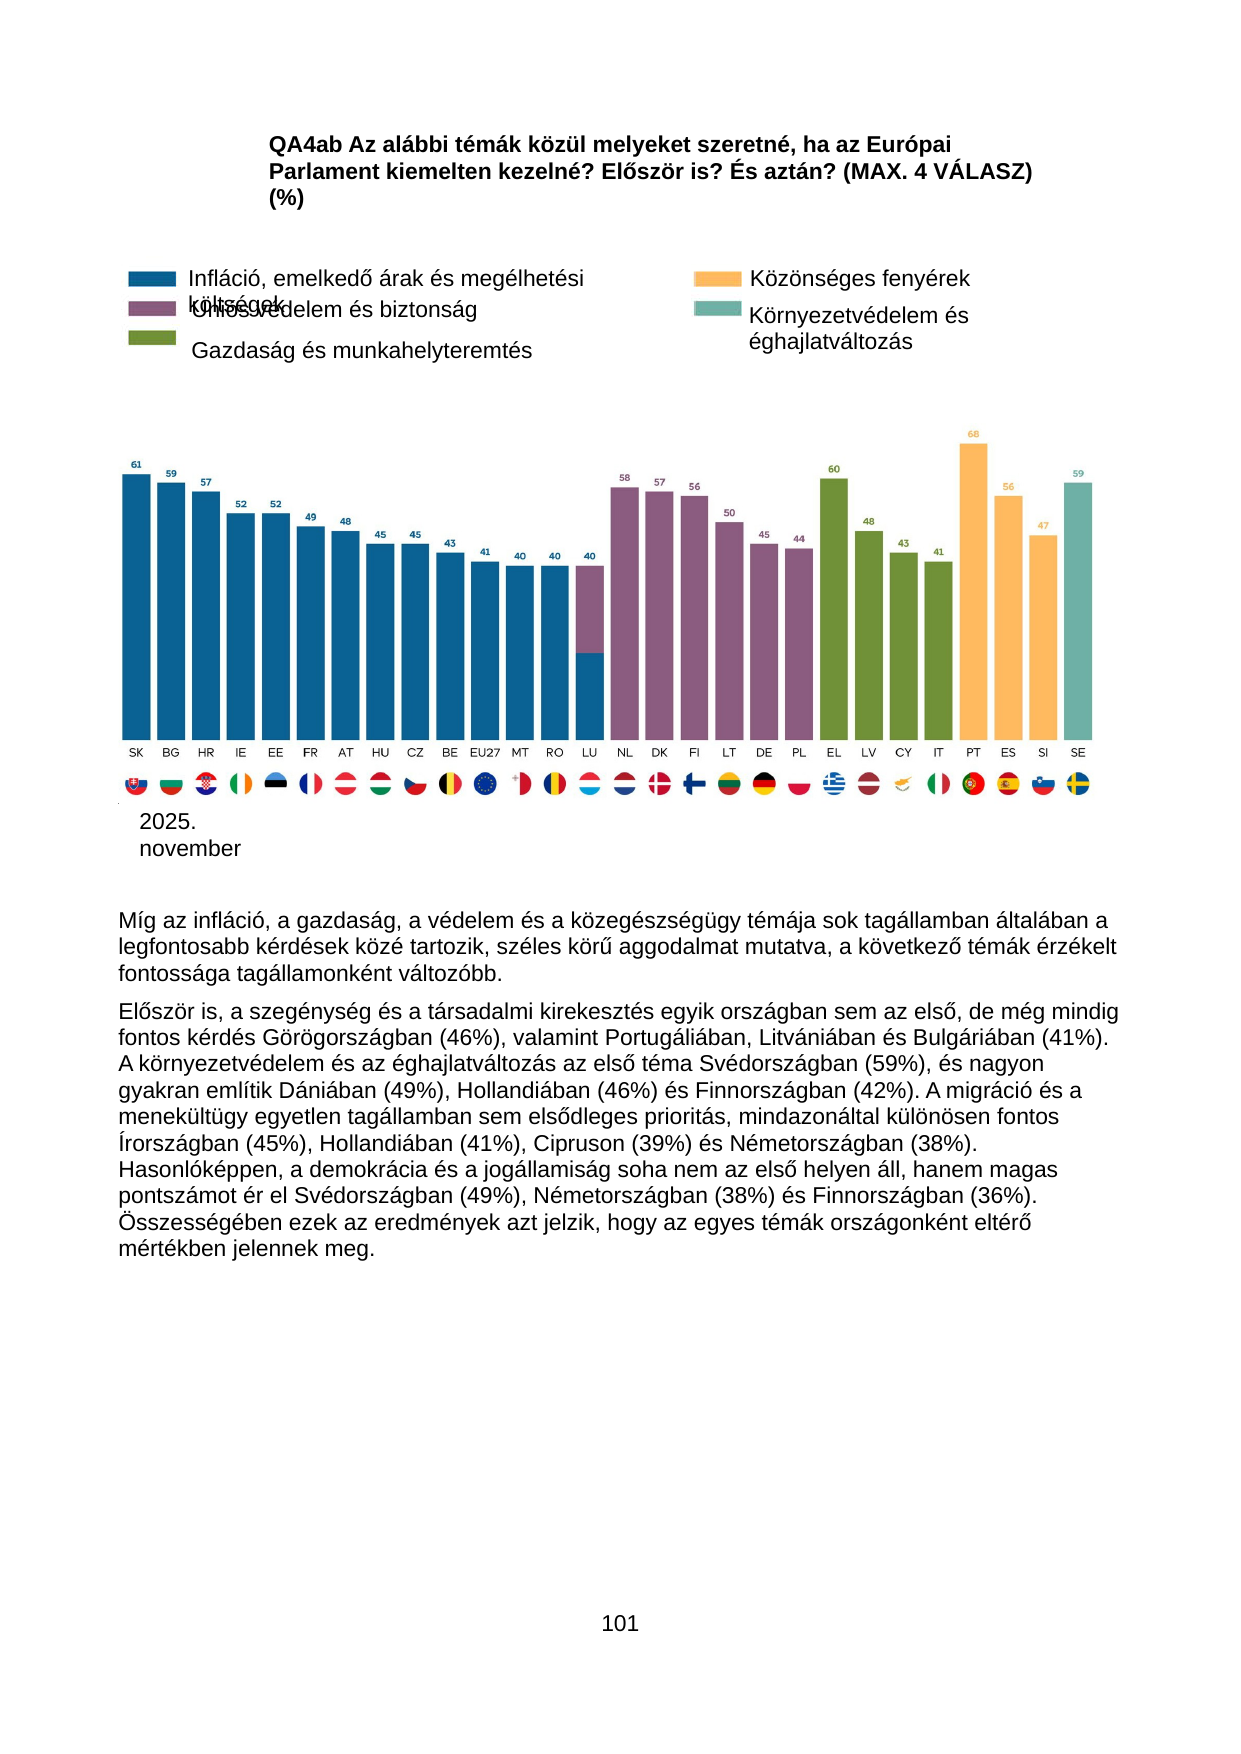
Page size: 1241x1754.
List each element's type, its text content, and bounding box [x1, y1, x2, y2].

picture [121, 256, 745, 352]
text Míg az infláció, a gazdaság, a védelem és a közegészségügy témája sok tagállamban általában a legfontosabb kérdések közé tartozik, széles körű aggodalmat mutatva, a következő témák érzékelt fontossága tagállamonként változóbb. [118, 907, 1122, 986]
text Először is, a szegénység és a társadalmi kirekesztés egyik országban sem az első, de még mindig fontos kérdés Görögországban (46%), valamint Portugáliában, Litvániában és Bulgáriában (41%). A környezetvédelem és az éghajlatváltozás az első téma Svédországban (59%), és nagyon gyakran említik Dániában (49%), Hollandiában (46%) és Finnországban (42%). A migráció és a menekültügy egyetlen tagállamban sem elsődleges prioritás, mindazonáltal különösen fontos Írországban (45%), Hollandiában (41%), Cipruson (39%) és Németországban (38%). Hasonlóképpen, a demokrácia és a jogállamiság soha nem az első helyen áll, hanem magas pontszámot ér el Svédországban (49%), Németországban (38%) és Finnországban (36%). Összességében ezek az eredmények azt jelzik, hogy az egyes témák országonként eltérő mértékben jelennek meg. [118, 998, 1122, 1261]
picture [118, 423, 1099, 804]
